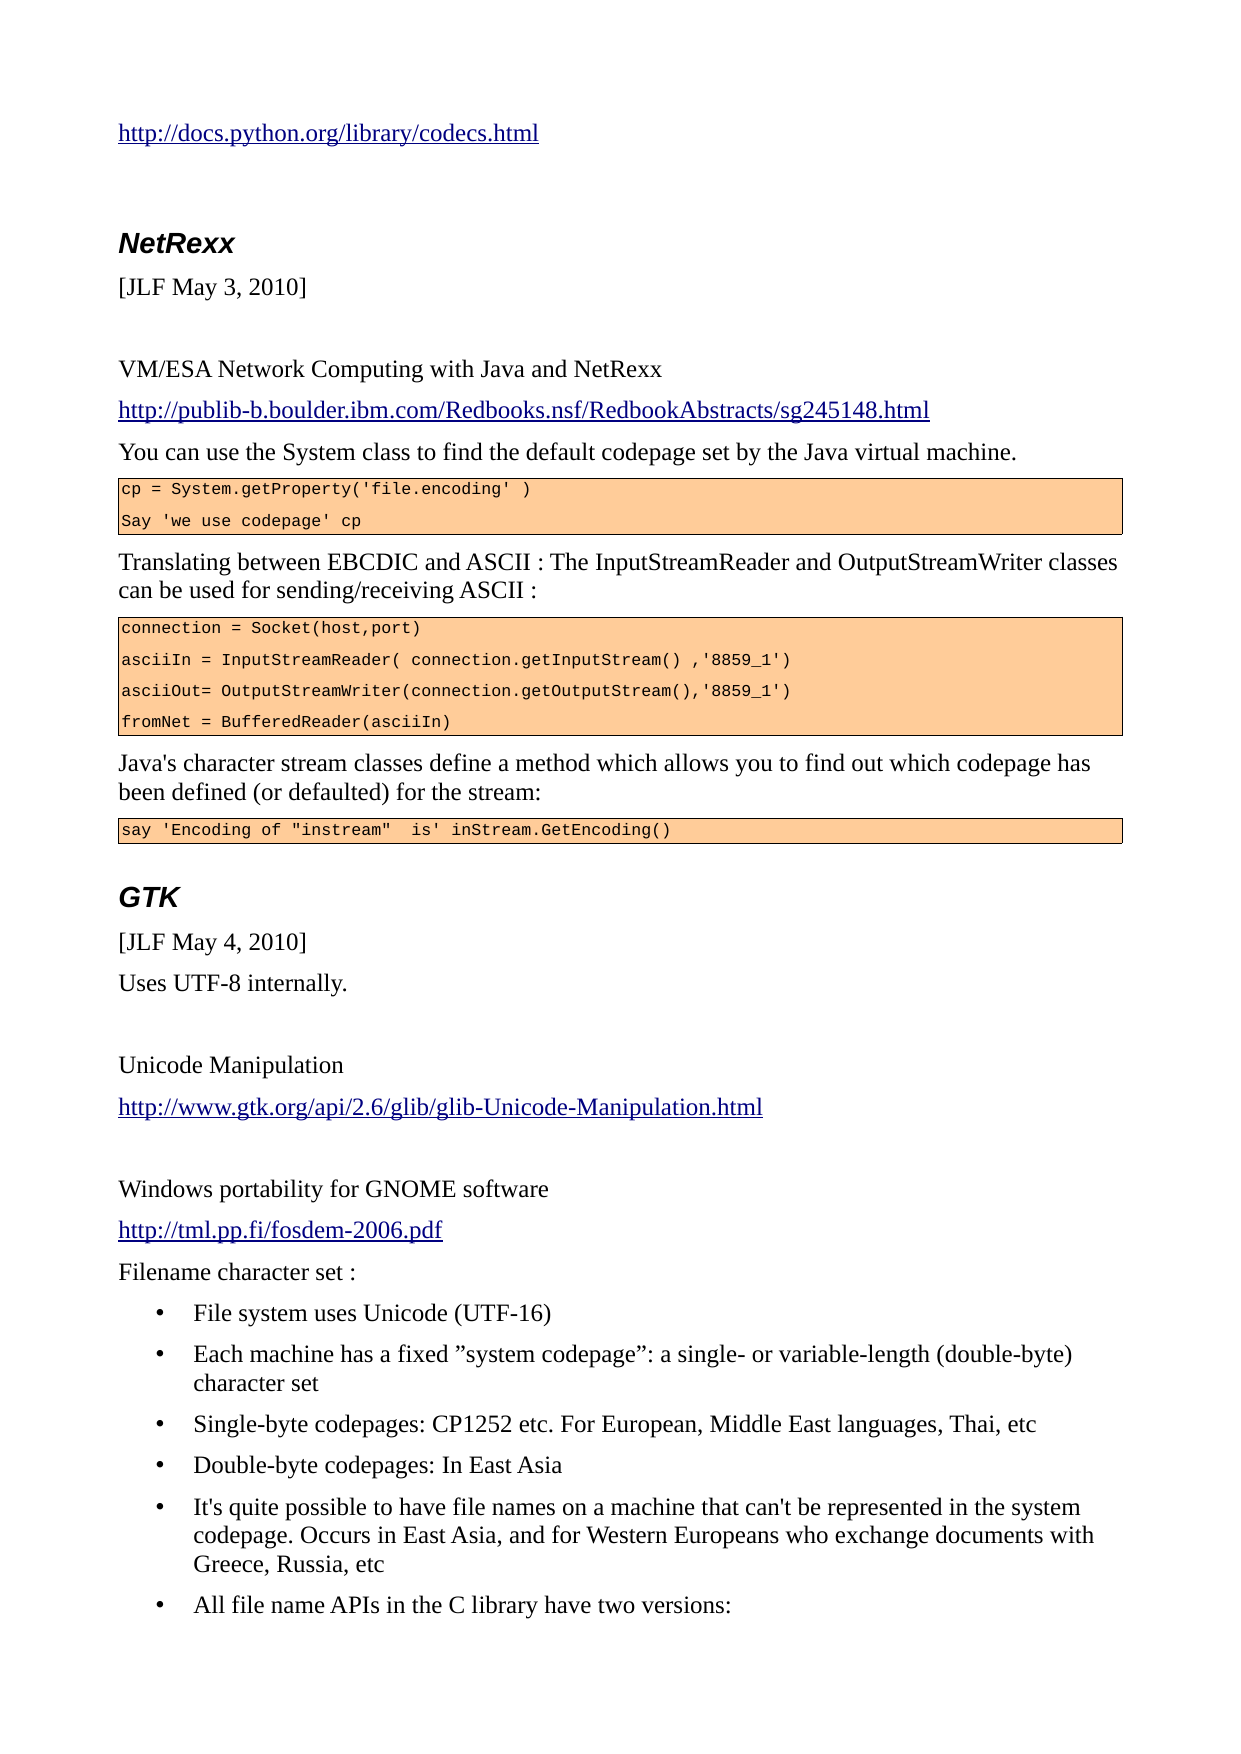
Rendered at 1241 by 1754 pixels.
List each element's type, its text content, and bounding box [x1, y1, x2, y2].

list Single-byte codepages: CP1252 etc. For European, Middle East languages, Thai, etc [156, 1409, 1122, 1438]
text asciiOut= OutputStreamWriter(connection.getOutputStream(),'8859_1') [119, 679, 1122, 701]
list It's quite possible to have file names on a machine that can't be represented in the system codepage. Occurs in East Asia, and for Western Europeans who exchange documents with Greece, Russia, etc [156, 1492, 1122, 1578]
text Say 'we use codepage' cp [119, 509, 1122, 534]
text VM/ESA Network Computing with Java and NetRexx [118, 354, 1122, 383]
text http://tml.pp.fi/fosdem-2006.pdf [118, 1215, 1122, 1244]
text cp = System.getProperty('file.encoding' ) [119, 479, 1122, 500]
list Double-byte codepages: In East Asia [156, 1450, 1122, 1479]
text You can use the System class to find the default codepage set by the Java virtual machine. [118, 437, 1122, 465]
text Uses UTF-8 internally. [118, 968, 1122, 997]
text http://publib-b.boulder.ibm.com/Redbooks.nsf/RedbookAbstracts/sg245148.html [118, 395, 1122, 424]
text Unicode Manipulation [118, 1050, 1122, 1079]
list File system uses Unicode (UTF-16) [156, 1298, 1122, 1327]
text Windows portability for GNOME software [118, 1174, 1122, 1203]
text [JLF May 3, 2010] [118, 272, 1122, 300]
text Java's character stream classes define a method which allows you to find out which codepage has been defined (or defaulted) for the stream: [118, 748, 1122, 806]
text http://docs.python.org/library/codecs.html [118, 118, 1122, 147]
list All file name APIs in the C library have two versions: [156, 1590, 1122, 1619]
subtitle GTK [118, 881, 1122, 914]
subtitle NetRexx [118, 226, 1122, 259]
text say 'Encoding of "instream" is' inStream.GetEncoding() [119, 819, 1122, 843]
list Each machine has a fixed ”system codepage”: a single- or variable-length (double-byte) character set [156, 1339, 1122, 1397]
text asciiIn = InputStreamReader( connection.getInputStream() ,'8859_1') [119, 648, 1122, 670]
text fromNet = BufferedReader(asciiIn) [119, 711, 1122, 735]
text [JLF May 4, 2010] [118, 927, 1122, 955]
text connection = Socket(host,port) [119, 618, 1122, 638]
text Translating between EBCDIC and ASCII : The InputStreamReader and OutputStreamWriter classes can be used for sending/receiving ASCII : [118, 547, 1122, 604]
text Filename character set : [118, 1257, 1122, 1285]
text http://www.gtk.org/api/2.6/glib/glib-Unicode-Manipulation.html [118, 1092, 1122, 1120]
